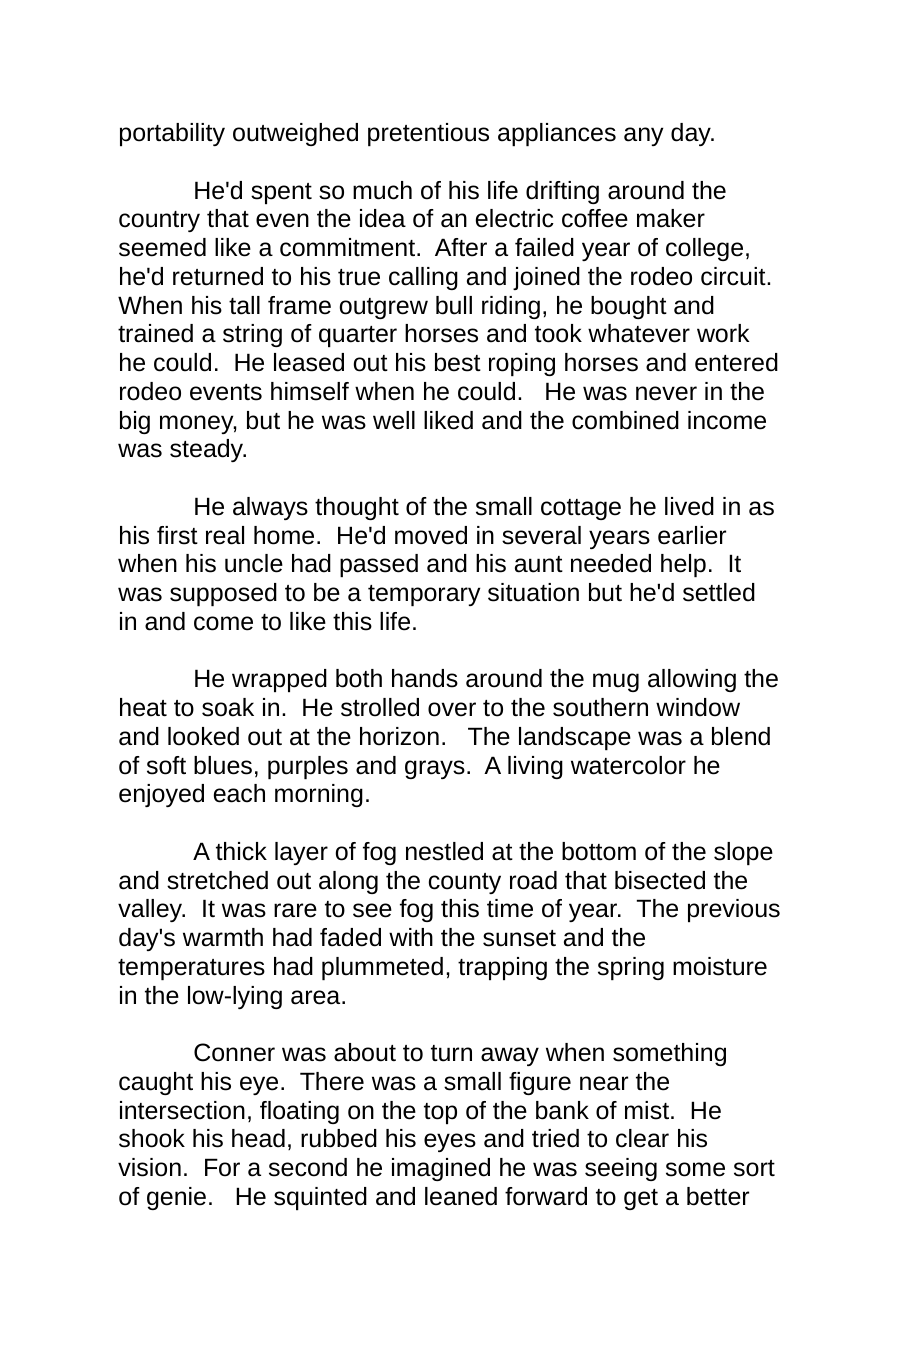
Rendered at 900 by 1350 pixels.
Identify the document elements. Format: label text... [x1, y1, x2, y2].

text portability outweighed pretentious appliances any day. [118, 118, 782, 147]
text A thick layer of fog nestled at the bottom of the slope and stretched out along the county road that bisected the valley. It was rare to see fog this time of year. The previous day's warmth had faded with the sunset and the temperatures had plummeted, trapping the spring moisture in the low-lying area. [118, 837, 782, 1009]
text He wrapped both hands around the mug allowing the heat to soak in. He strolled over to the southern window and looked out at the horizon. The landscape was a blend of soft blues, purples and grays. A living watercolor he enjoyed each morning. [118, 664, 782, 808]
text He always thought of the small cottage he lived in as his first real home. He'd moved in several years earlier when his uncle had passed and his aunt needed help. It was supposed to be a temporary situation but he'd settled in and come to like this life. [118, 492, 782, 636]
text Conner was about to turn away when something caught his eye. There was a small figure near the intersection, floating on the top of the bank of mist. He shook his head, rubbed his eyes and tried to clear his vision. For a second he imagined he was seeing some sort of genie. He squinted and leaned forward to get a better [118, 1038, 782, 1211]
text He'd spent so much of his life drifting around the country that even the idea of an electric coffee maker seemed like a commitment. After a failed year of college, he'd returned to his true calling and joined the rodeo circuit. When his tall frame outgrew bull riding, he bought and trained a string of quarter horses and took whatever work he could. He leased out his best roping horses and entered rodeo events himself when he could. He was never in the big money, but he was well liked and the combined income was steady. [118, 176, 782, 463]
